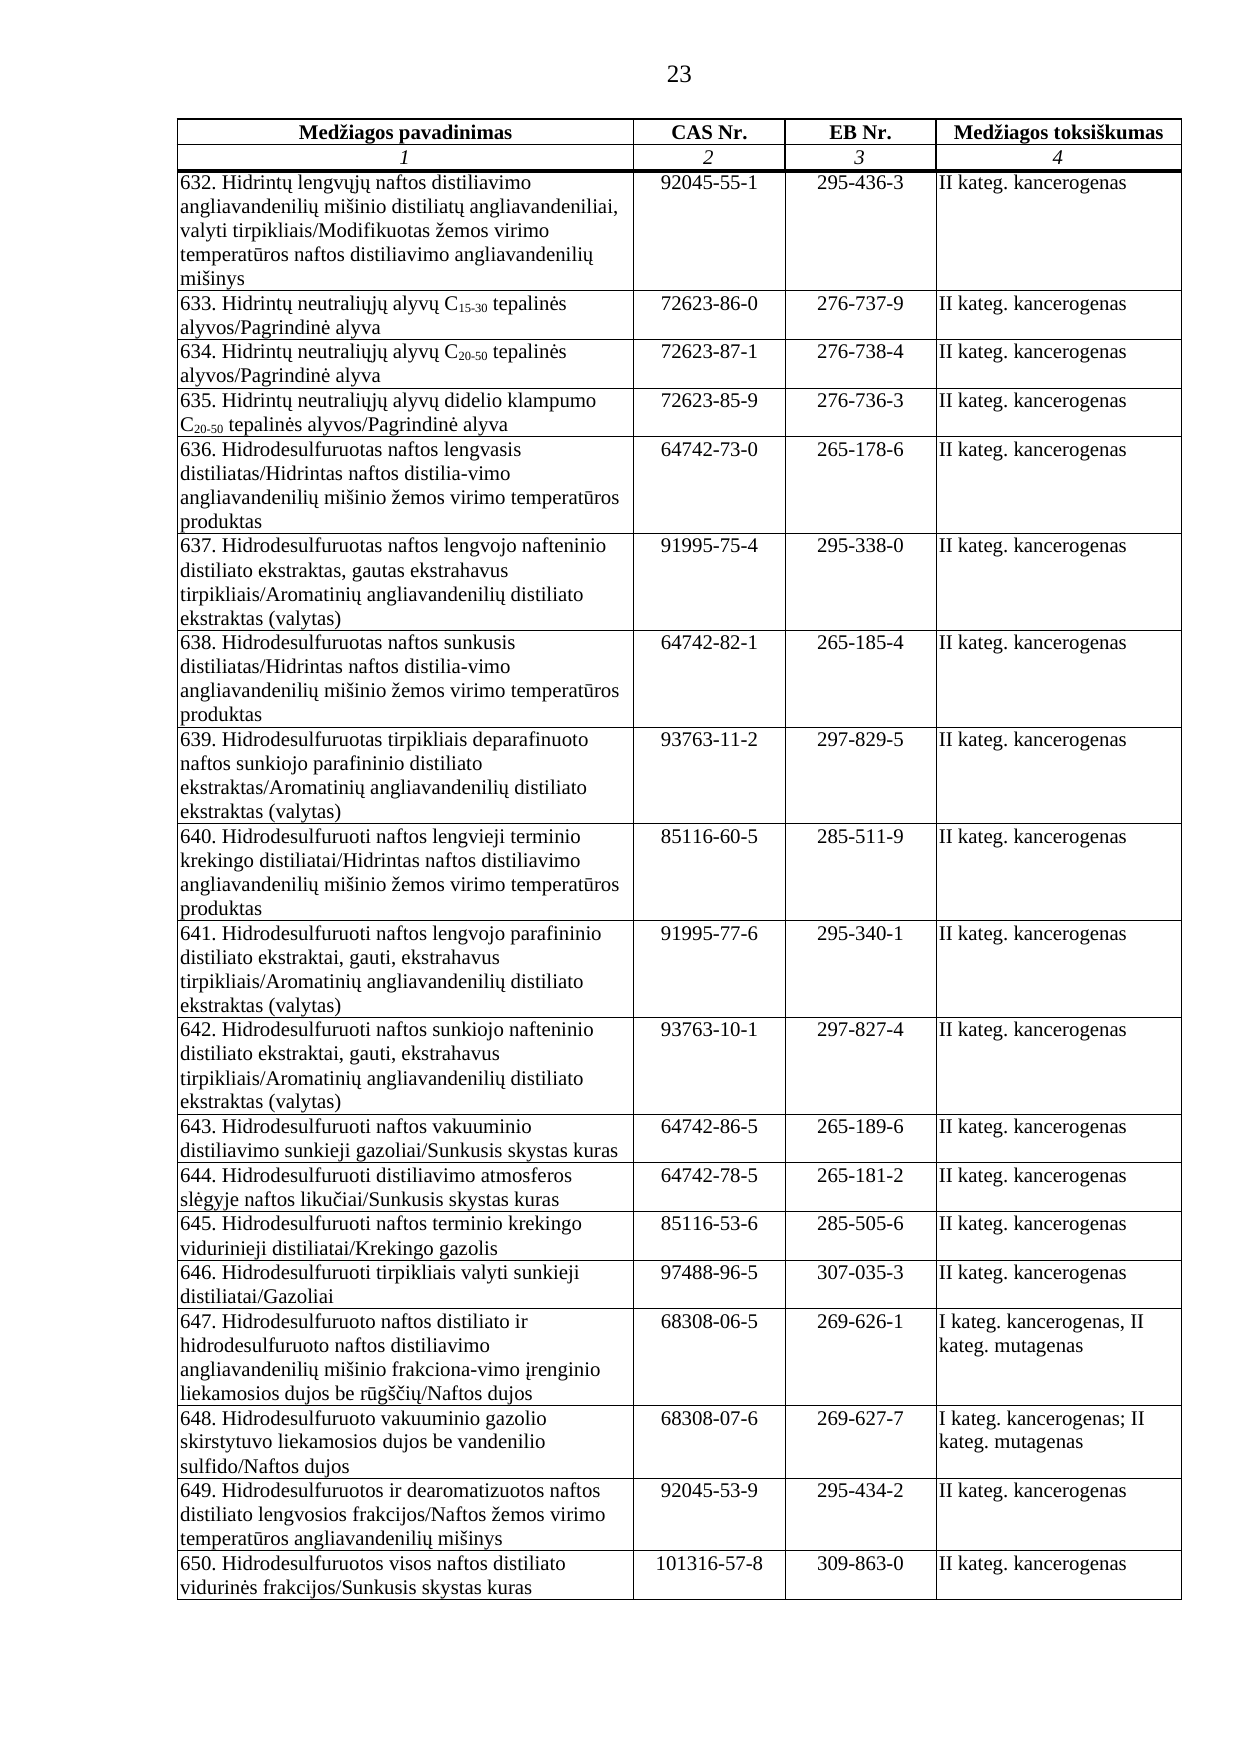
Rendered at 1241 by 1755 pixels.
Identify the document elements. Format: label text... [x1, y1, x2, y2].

table_cell 648. Hidrodesulfuruoto vakuuminio gazolio skirstytuvo liekamosios dujos be vandenilio sulfido/Naftos dujos [178, 1406, 633, 1478]
table_cell II kateg. kancerogenas [937, 1551, 1181, 1599]
table_cell II kateg. kancerogenas [937, 389, 1181, 436]
table_cell 3 [786, 145, 935, 169]
table_cell 269-626-1 [786, 1309, 936, 1405]
table_cell 285-511-9 [786, 824, 936, 920]
table_cell II kateg. kancerogenas [937, 631, 1181, 726]
table_cell I kateg. kancerogenas; II kateg. mutagenas [937, 1406, 1181, 1478]
table_header CAS Nr. [634, 120, 784, 144]
table_cell II kateg. kancerogenas [937, 1115, 1181, 1162]
table_cell 633. Hidrintų neutraliųjų alyvų C15-30 tepalinės alyvos/Pagrindinė alyva [178, 291, 633, 339]
table_cell 91995-77-6 [634, 921, 785, 1017]
table_cell II kateg. kancerogenas [937, 1479, 1181, 1550]
table_cell II kateg. kancerogenas [937, 437, 1181, 533]
table_cell 64742-78-5 [634, 1163, 785, 1211]
table_cell 639. Hidrodesulfuruotas tirpikliais deparafinuoto naftos sunkiojo parafininio distiliato ekstraktas/Aromatinių angliavandenilių distiliato ekstraktas (valytas) [178, 728, 633, 823]
table_cell 645. Hidrodesulfuruoti naftos terminio krekingo vidurinieji distiliatai/Krekingo gazolis [178, 1212, 633, 1259]
table_cell II kateg. kancerogenas [937, 728, 1181, 823]
table_cell 72623-85-9 [634, 389, 785, 436]
table_cell 637. Hidrodesulfuruotas naftos lengvojo nafteninio distiliato ekstraktas, gautas ekstrahavus tirpikliais/Aromatinių angliavandenilių distiliato ekstraktas (valytas) [178, 534, 633, 630]
table_cell II kateg. kancerogenas [937, 173, 1181, 290]
table_cell 638. Hidrodesulfuruotas naftos sunkusis distiliatas/Hidrintas naftos distilia-vimo angliavandenilių mišinio žemos virimo temperatūros produktas [178, 631, 633, 726]
table_cell 295-436-3 [786, 173, 936, 290]
table_cell II kateg. kancerogenas [937, 534, 1181, 630]
table_cell II kateg. kancerogenas [937, 1261, 1181, 1308]
table_cell II kateg. kancerogenas [937, 291, 1181, 339]
table_cell 635. Hidrintų neutraliųjų alyvų didelio klampumo C20-50 tepalinės alyvos/Pagrindinė alyva [178, 389, 633, 436]
table_cell II kateg. kancerogenas [937, 1212, 1181, 1259]
table_cell 647. Hidrodesulfuruoto naftos distiliato ir hidrodesulfuruoto naftos distiliavimo angliavandenilių mišinio frakciona-vimo įrenginio liekamosios dujos be rūgščių/Naftos dujos [178, 1309, 633, 1405]
table_cell 307-035-3 [786, 1261, 936, 1308]
table_cell 85116-60-5 [634, 824, 785, 920]
table_cell 68308-06-5 [634, 1309, 785, 1405]
table_cell 643. Hidrodesulfuruoti naftos vakuuminio distiliavimo sunkieji gazoliai/Sunkusis skystas kuras [178, 1115, 633, 1162]
table_cell II kateg. kancerogenas [937, 1163, 1181, 1211]
table_cell 285-505-6 [786, 1212, 936, 1259]
table_cell 642. Hidrodesulfuruoti naftos sunkiojo nafteninio distiliato ekstraktai, gauti, ekstrahavus tirpikliais/Aromatinių angliavandenilių distiliato ekstraktas (valytas) [178, 1018, 633, 1113]
table_cell 649. Hidrodesulfuruotos ir dearomatizuotos naftos distiliato lengvosios frakcijos/Naftos žemos virimo temperatūros angliavandenilių mišinys [178, 1479, 633, 1550]
table_cell II kateg. kancerogenas [937, 1018, 1181, 1113]
table_cell 276-737-9 [786, 291, 936, 339]
table_cell 265-178-6 [786, 437, 936, 533]
table_cell 297-829-5 [786, 728, 936, 823]
table_cell 91995-75-4 [634, 534, 785, 630]
table_cell II kateg. kancerogenas [937, 340, 1181, 387]
table_cell 72623-87-1 [634, 340, 785, 387]
table_cell 2 [634, 145, 784, 169]
table_cell 97488-96-5 [634, 1261, 785, 1308]
table_cell 295-338-0 [786, 534, 936, 630]
table_cell 276-738-4 [786, 340, 936, 387]
table_cell 269-627-7 [786, 1406, 936, 1478]
table_cell 265-189-6 [786, 1115, 936, 1162]
table_cell 644. Hidrodesulfuruoti distiliavimo atmosferos slėgyje naftos likučiai/Sunkusis skystas kuras [178, 1163, 633, 1211]
table_cell 295-434-2 [786, 1479, 936, 1550]
table_cell 101316-57-8 [634, 1551, 785, 1599]
table_cell II kateg. kancerogenas [937, 921, 1181, 1017]
table_cell 276-736-3 [786, 389, 936, 436]
table_cell 64742-82-1 [634, 631, 785, 726]
table_cell II kateg. kancerogenas [937, 824, 1181, 920]
table_cell 92045-55-1 [634, 173, 785, 290]
table_cell 636. Hidrodesulfuruotas naftos lengvasis distiliatas/Hidrintas naftos distilia-vimo angliavandenilių mišinio žemos virimo temperatūros produktas [178, 437, 633, 533]
table_header EB Nr. [786, 120, 935, 144]
table_cell 68308-07-6 [634, 1406, 785, 1478]
table_cell 646. Hidrodesulfuruoti tirpikliais valyti sunkieji distiliatai/Gazoliai [178, 1261, 633, 1308]
table_cell 265-185-4 [786, 631, 936, 726]
table_cell 265-181-2 [786, 1163, 936, 1211]
table_cell 634. Hidrintų neutraliųjų alyvų C20-50 tepalinės alyvos/Pagrindinė alyva [178, 340, 633, 387]
table_cell 4 [937, 145, 1181, 169]
table_header Medžiagos pavadinimas [178, 120, 633, 144]
table_header Medžiagos toksiškumas [937, 120, 1181, 144]
table_cell 640. Hidrodesulfuruoti naftos lengvieji terminio krekingo distiliatai/Hidrintas naftos distiliavimo angliavandenilių mišinio žemos virimo temperatūros produktas [178, 824, 633, 920]
table_cell 641. Hidrodesulfuruoti naftos lengvojo parafininio distiliato ekstraktai, gauti, ekstrahavus tirpikliais/Aromatinių angliavandenilių distiliato ekstraktas (valytas) [178, 921, 633, 1017]
table_cell 93763-11-2 [634, 728, 785, 823]
table_cell I kateg. kancerogenas, II kateg. mutagenas [937, 1309, 1181, 1405]
table_cell 632. Hidrintų lengvųjų naftos distiliavimo angliavandenilių mišinio distiliatų angliavandeniliai, valyti tirpikliais/Modifikuotas žemos virimo temperatūros naftos distiliavimo angliavandenilių mišinys [178, 173, 633, 290]
table_cell 297-827-4 [786, 1018, 936, 1113]
table_cell 650. Hidrodesulfuruotos visos naftos distiliato vidurinės frakcijos/Sunkusis skystas kuras [178, 1551, 633, 1599]
table_cell 85116-53-6 [634, 1212, 785, 1259]
table_cell 295-340-1 [786, 921, 936, 1017]
table_cell 64742-86-5 [634, 1115, 785, 1162]
table_cell 92045-53-9 [634, 1479, 785, 1550]
table_cell 93763-10-1 [634, 1018, 785, 1113]
table_cell 309-863-0 [786, 1551, 936, 1599]
table_cell 1 [178, 145, 633, 169]
table_cell 72623-86-0 [634, 291, 785, 339]
table_cell 64742-73-0 [634, 437, 785, 533]
